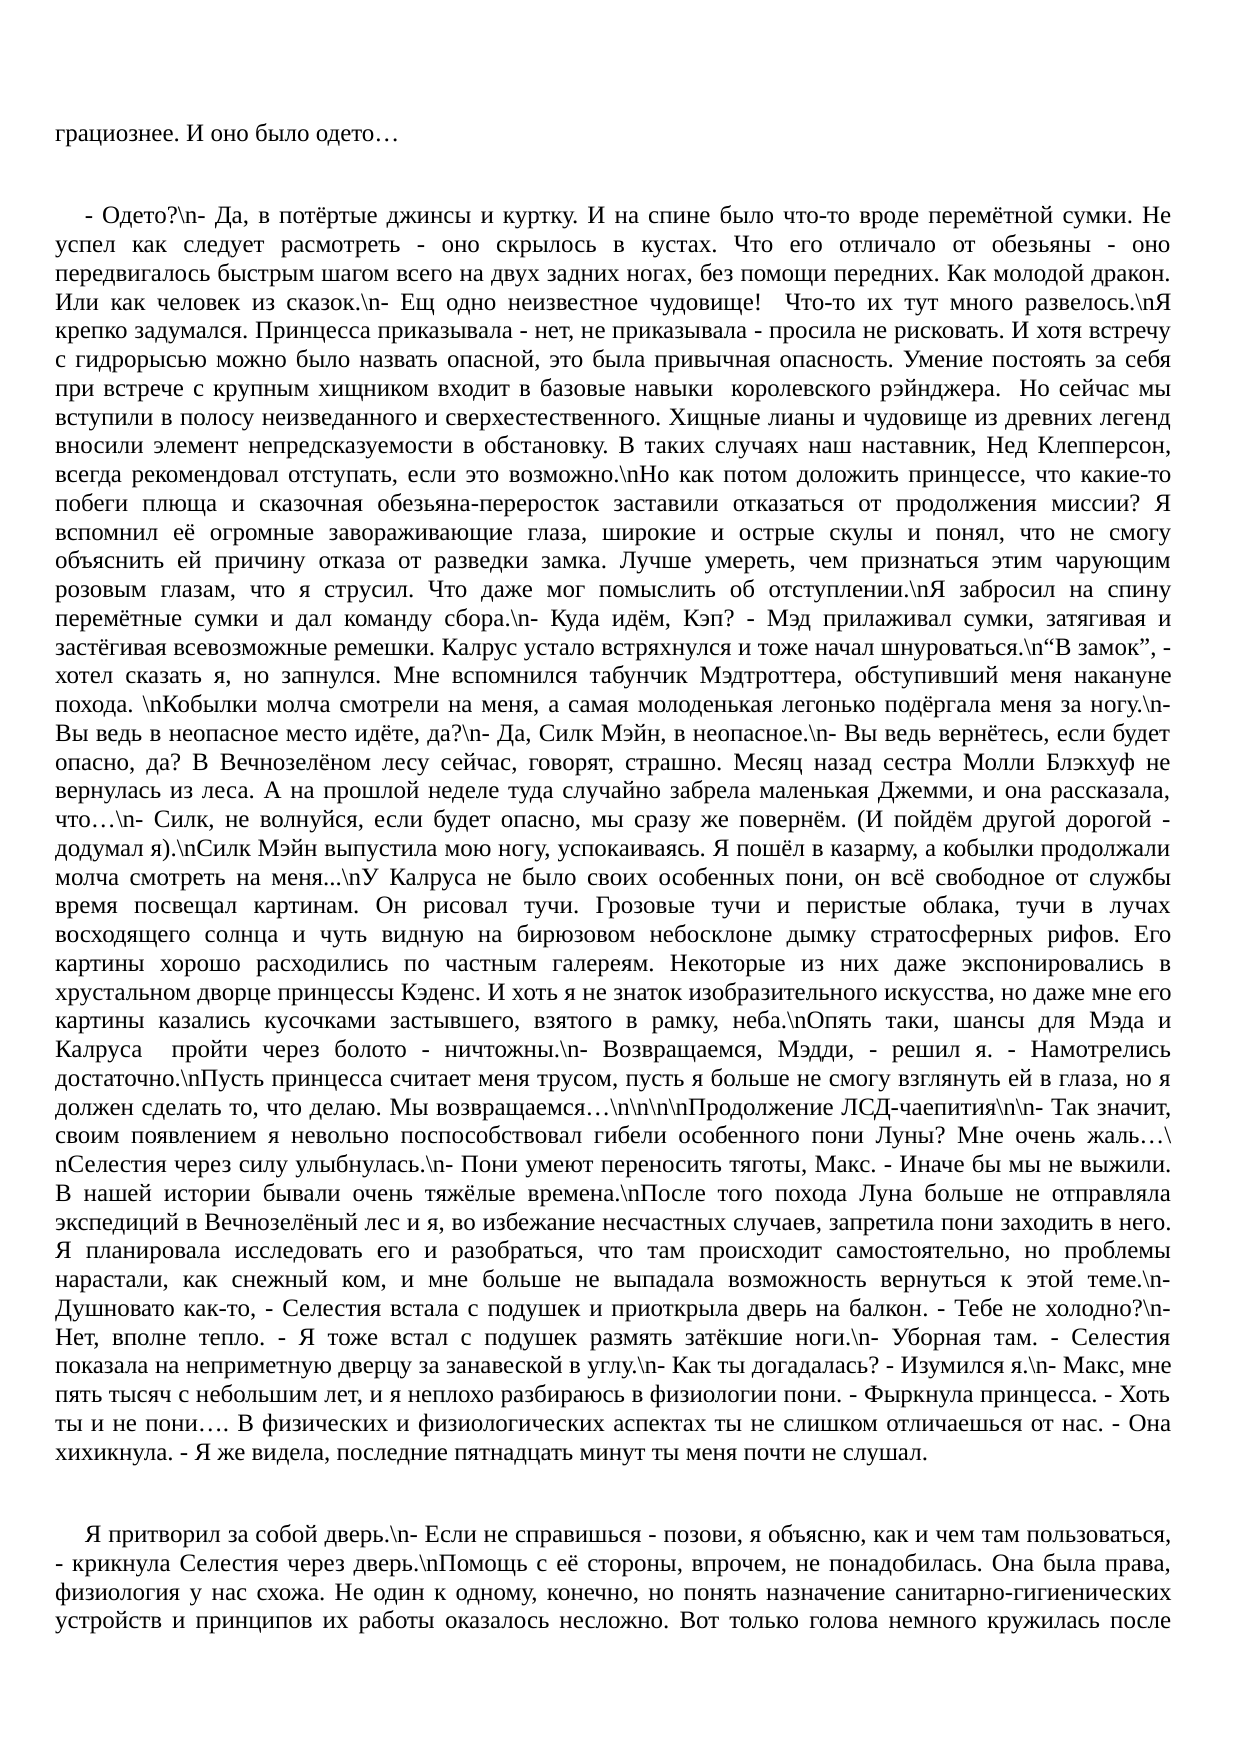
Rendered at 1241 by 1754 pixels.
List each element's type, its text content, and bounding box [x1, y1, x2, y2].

text грациознее. И оно было одето… [55, 118, 1172, 147]
text Я притворил за собой дверь.\n- Если не справишься - позови, я объясню, как и чем там пользоваться, - крикнула Селестия через дверь.\nПомощь с её стороны, впрочем, не понадобилась. Она была права, физиология у нас схожа. Не один к одному, конечно, но понять назначение санитарно-гигиенических устройств и принципов их работы оказалось несложно. Вот только голова немного кружилась после [55, 1519, 1172, 1634]
text - Одето?\n- Да, в потёртые джинсы и куртку. И на спине было что-то вроде перемётной сумки. Не успел как следует расмотреть - оно скрылось в кустах. Что его отличало от обезьяны - оно передвигалось быстрым шагом всего на двух задних ногах, без помощи передних. Как молодой дракон. Или как человек из сказок.\n- Ещ одно неизвестное чудовище! Что-то их тут много развелось.\nЯ крепко задумался. Принцесса приказывала - нет, не приказывала - просила не рисковать. И хотя встречу с гидрорысью можно было назвать опасной, это была привычная опасность. Умение постоять за себя при встрече с крупным хищником входит в базовые навыки королевского рэйнджера. Но сейчас мы вступили в полосу неизведанного и сверхестественного. Хищные лианы и чудовище из древних легенд вносили элемент непредсказуемости в обстановку. В таких случаях наш наставник, Нед Клепперсон, всегда рекомендовал отступать, если это возможно.\nНо как потом доложить принцессе, что какие-то побеги плюща и сказочная обезьяна-переросток заставили отказаться от продолжения миссии? Я вспомнил её огромные завораживающие глаза, широкие и острые скулы и понял, что не смогу объяснить ей причину отказа от разведки замка. Лучше умереть, чем признаться этим чарующим розовым глазам, что я струсил. Что даже мог помыслить об отступлении.\nЯ забросил на спину перемётные сумки и дал команду сбора.\n- Куда идём, Кэп? - Мэд прилаживал сумки, затягивая и застёгивая всевозможные ремешки. Калрус устало встряхнулся и тоже начал шнуроваться.\n“В замок”, - хотел сказать я, но запнулся. Мне вспомнился табунчик Мэдтроттера, обступивший меня накануне похода. \nКобылки молча смотрели на меня, а самая молоденькая легонько подёргала меня за ногу.\n- Вы ведь в неопасное место идёте, да?\n- Да, Силк Мэйн, в неопасное.\n- Вы ведь вернётесь, если будет опасно, да? В Вечнозелёном лесу сейчас, говорят, страшно. Месяц назад сестра Молли Блэкхуф не вернулась из леса. А на прошлой неделе туда случайно забрела маленькая Джемми, и она рассказала, что…\n- Силк, не волнуйся, если будет опасно, мы сразу же повернём. (И пойдём другой дорогой - додумал я).\nСилк Мэйн выпустила мою ногу, успокаиваясь. Я пошёл в казарму, а кобылки продолжали молча смотреть на меня...\nУ Калруса не было своих особенных пони, он всё свободное от службы время посвещал картинам. Он рисовал тучи. Грозовые тучи и перистые облака, тучи в лучах восходящего солнца и чуть видную на бирюзовом небосклоне дымку стратосферных рифов. Его картины хорошо расходились по частным галереям. Некоторые из них даже экспонировались в хрустальном дворце принцессы Кэденс. И хоть я не знаток изобразительного искусства, но даже мне его картины казались кусочками застывшего, взятого в рамку, неба.\nОпять таки, шансы для Мэда и Калруса пройти через болото - ничтожны.\n- Возвращаемся, Мэдди, - решил я. - Намотрелись достаточно.\nПусть принцесса считает меня трусом, пусть я больше не смогу взглянуть ей в глаза, но я должен сделать то, что делаю. Мы возвращаемся…\n\n\n\nПродолжение ЛСД-чаепития\n\n- Так значит, своим появлением я невольно поспособствовал гибели особенного пони Луны? Мне очень жаль…\nСелестия через силу улыбнулась.\n- Пони умеют переносить тяготы, Макс. - Иначе бы мы не выжили. В нашей истории бывали очень тяжёлые времена.\nПосле того похода Луна больше не отправляла экспедиций в Вечнозелёный лес и я, во избежание несчастных случаев, запретила пони заходить в него. Я планировала исследовать его и разобраться, что там происходит самостоятельно, но проблемы нарастали, как снежный ком, и мне больше не выпадала возможность вернуться к этой теме.\n- Душновато как-то, - Селестия встала с подушек и приоткрыла дверь на балкон. - Тебе не холодно?\n- Нет, вполне тепло. - Я тоже встал с подушек размять затёкшие ноги.\n- Уборная там. - Селестия показала на неприметную дверцу за занавеской в углу.\n- Как ты догадалась? - Изумился я.\n- Макс, мне пять тысяч с небольшим лет, и я неплохо разбираюсь в физиологии пони. - Фыркнула принцесса. - Хоть ты и не пони…. В физических и физиологических аспектах ты не слишком отличаешься от нас. - Она хихикнула. - Я же видела, последние пятнадцать минут ты меня почти не слушал. [55, 201, 1172, 1466]
